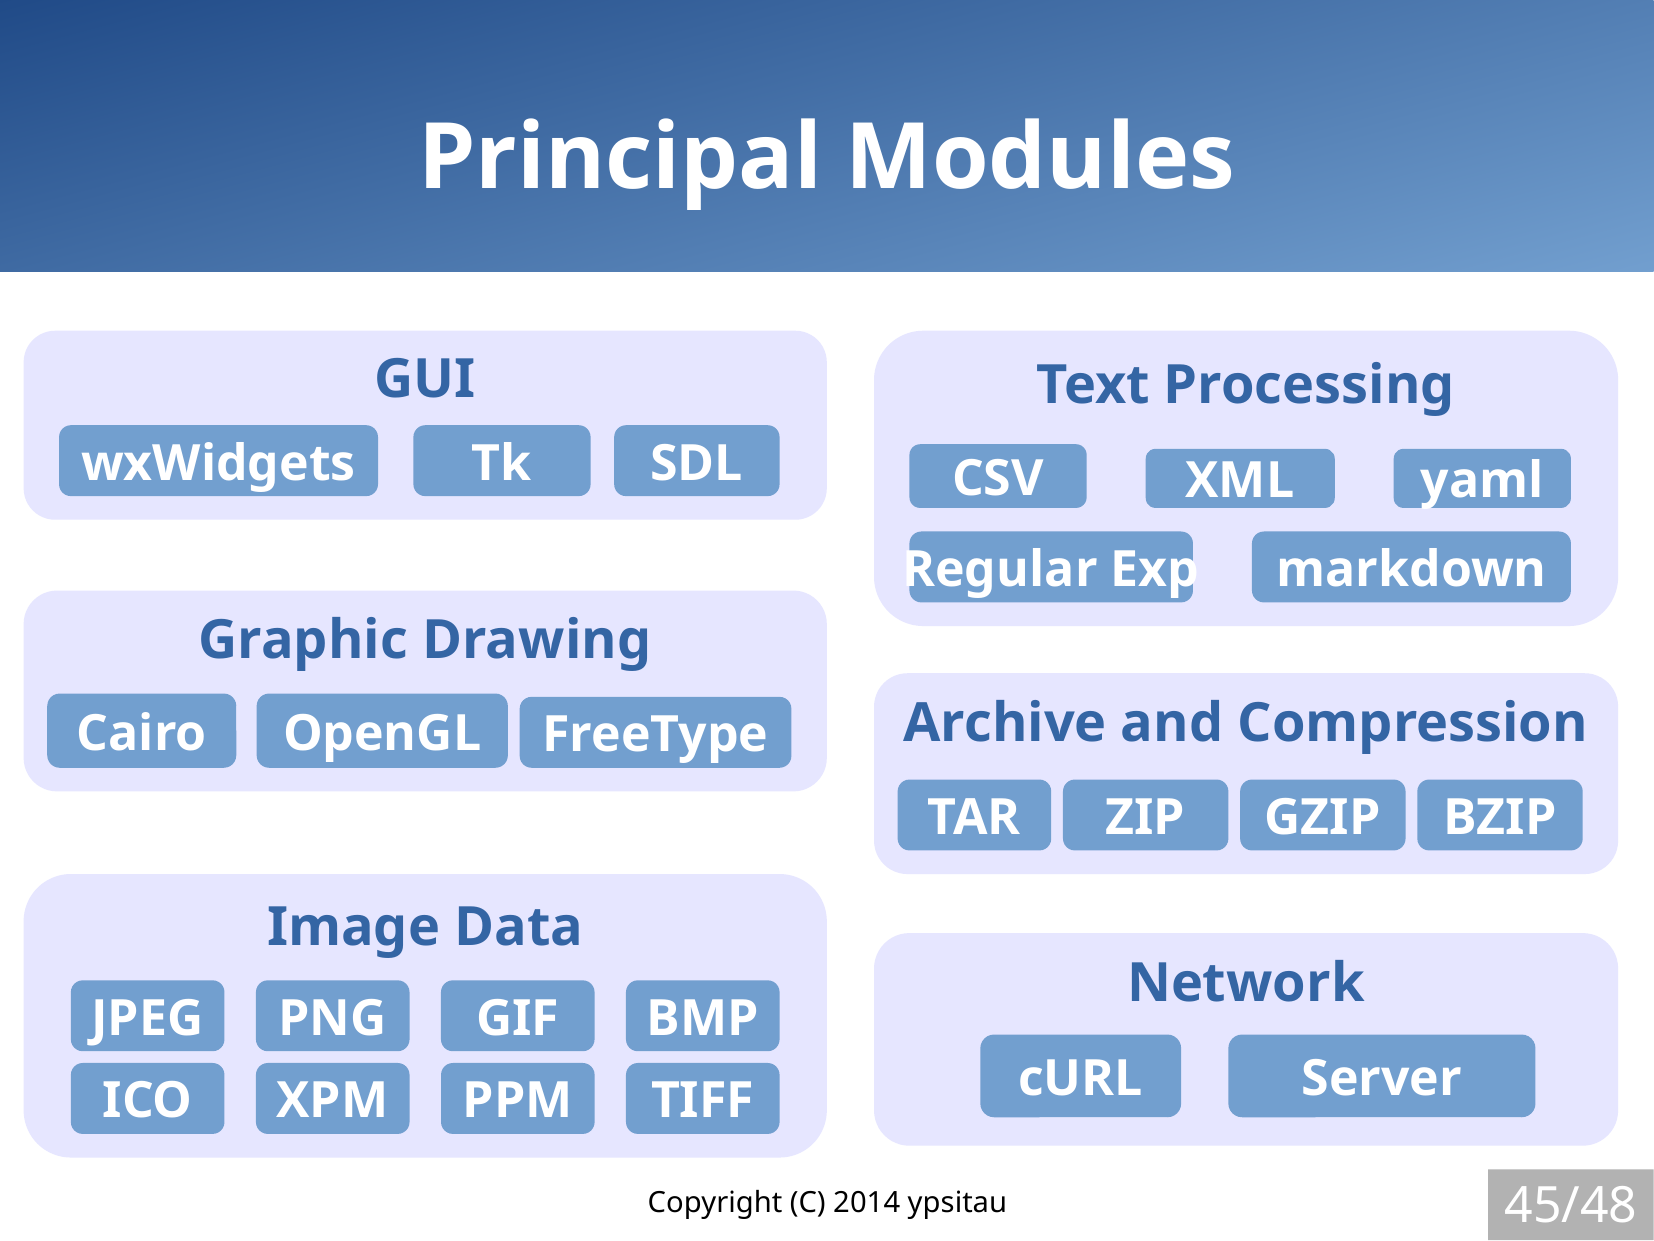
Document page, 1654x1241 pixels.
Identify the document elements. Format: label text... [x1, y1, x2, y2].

text_box CSV [909, 444, 1087, 508]
text_box Graphic Drawing [23, 590, 827, 792]
text_box yaml [1393, 448, 1571, 508]
text_box XML [1145, 448, 1335, 508]
text_box PPM [441, 1062, 595, 1134]
text_box cURL [980, 1034, 1182, 1118]
text_box XPM [255, 1062, 410, 1134]
text_box JPEG [70, 980, 225, 1052]
text_box ICO [70, 1062, 225, 1134]
text_box TIFF [625, 1062, 780, 1134]
text_box wxWidgets [59, 425, 379, 497]
text_box Server [1228, 1034, 1536, 1118]
text_box BMP [625, 980, 780, 1052]
text_box SDL [614, 425, 780, 497]
text_box GUI [23, 330, 827, 520]
text_box Archive and Compression [874, 673, 1619, 875]
title Principal Modules [82, 49, 1571, 257]
text_box OpenGL [256, 693, 508, 768]
text_box Image Data [23, 874, 827, 1158]
text_box GZIP [1240, 779, 1406, 851]
text_box Cairo [47, 693, 237, 768]
text_box FreeType [519, 696, 792, 768]
text_box PNG [255, 980, 410, 1052]
text_box markdown [1251, 531, 1571, 603]
text_box GIF [440, 980, 595, 1052]
text_box ZIP [1062, 779, 1229, 851]
text_box Network [874, 933, 1619, 1146]
text_box Regular Exp [909, 531, 1193, 603]
text_box Text Processing [874, 330, 1619, 627]
text_box TAR [897, 779, 1052, 851]
text_box BZIP [1417, 779, 1583, 851]
text_box Tk [413, 425, 591, 497]
